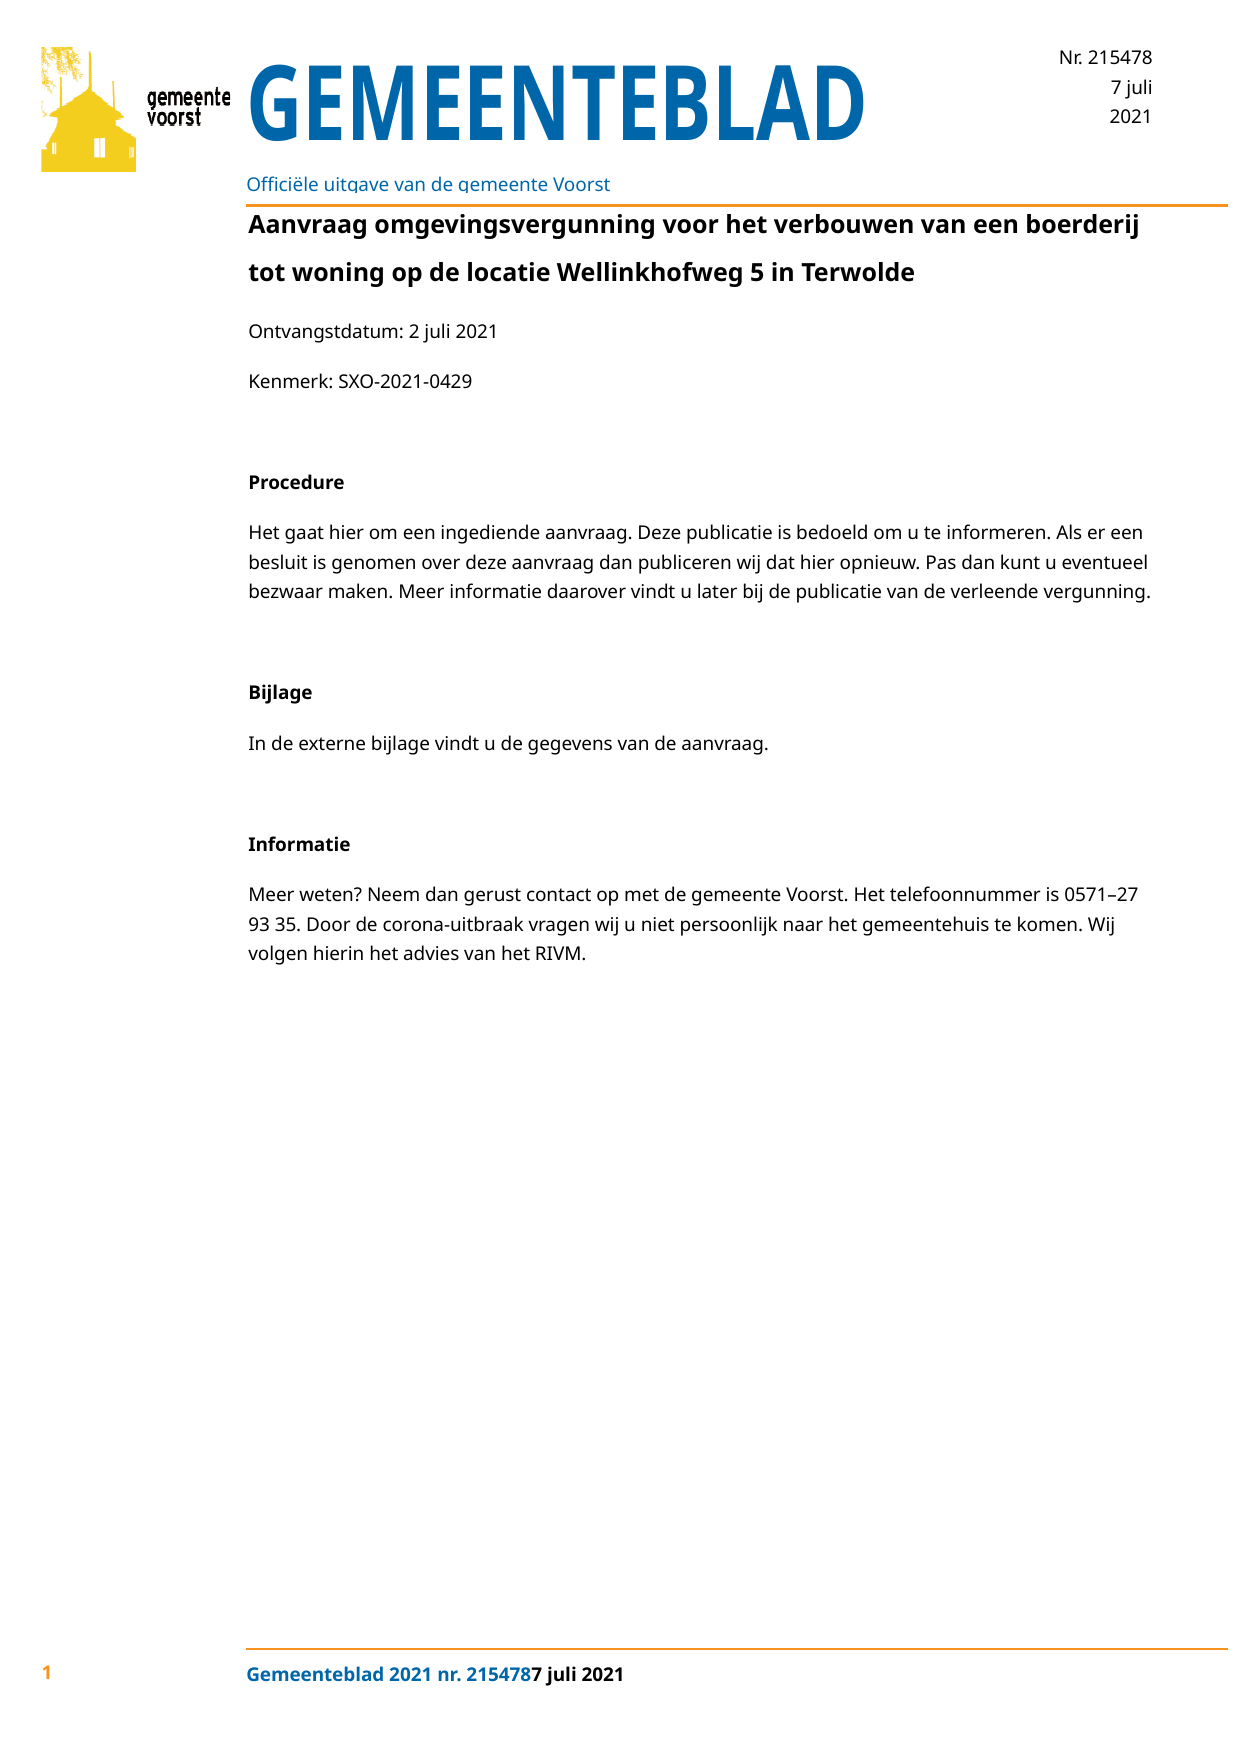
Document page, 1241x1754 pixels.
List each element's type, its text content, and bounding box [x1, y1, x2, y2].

text Ontvangstdatum: 2 juli 2021 [248, 318, 1152, 344]
text Procedure [248, 469, 1152, 495]
text Bijlage [248, 679, 1152, 705]
picture [41, 47, 231, 172]
text Het gaat hier om een ingediende aanvraag. Deze publicatie is bedoeld om u te informeren. Als er een besluit is genomen over deze aanvraag dan publiceren wij dat hier opnieuw. Pas dan kunt u eventueel bezwaar maken. Meer informatie daarover vindt u later bij de publicatie van de verleende vergunning. [248, 519, 1152, 604]
text In de externe bijlage vindt u de gegevens van de aanvraag. [248, 730, 1152, 756]
text Kenmerk: SXO-2021-0429 [248, 368, 1152, 394]
text Meer weten? Neem dan gerust contact op met de gemeente Voorst. Het telefoonnummer is 0571–27 93 35. Door de corona-uitbraak vragen wij u niet persoonlijk naar het gemeentehuis te komen. Wij volgen hierin het advies van het RIVM. [248, 881, 1152, 966]
text Aanvraag omgevingsvergunning voor het verbouwen van een boerderij tot woning op de locatie Wellinkhofweg 5 in Terwolde [248, 207, 1152, 288]
text Informatie [248, 831, 1152, 857]
